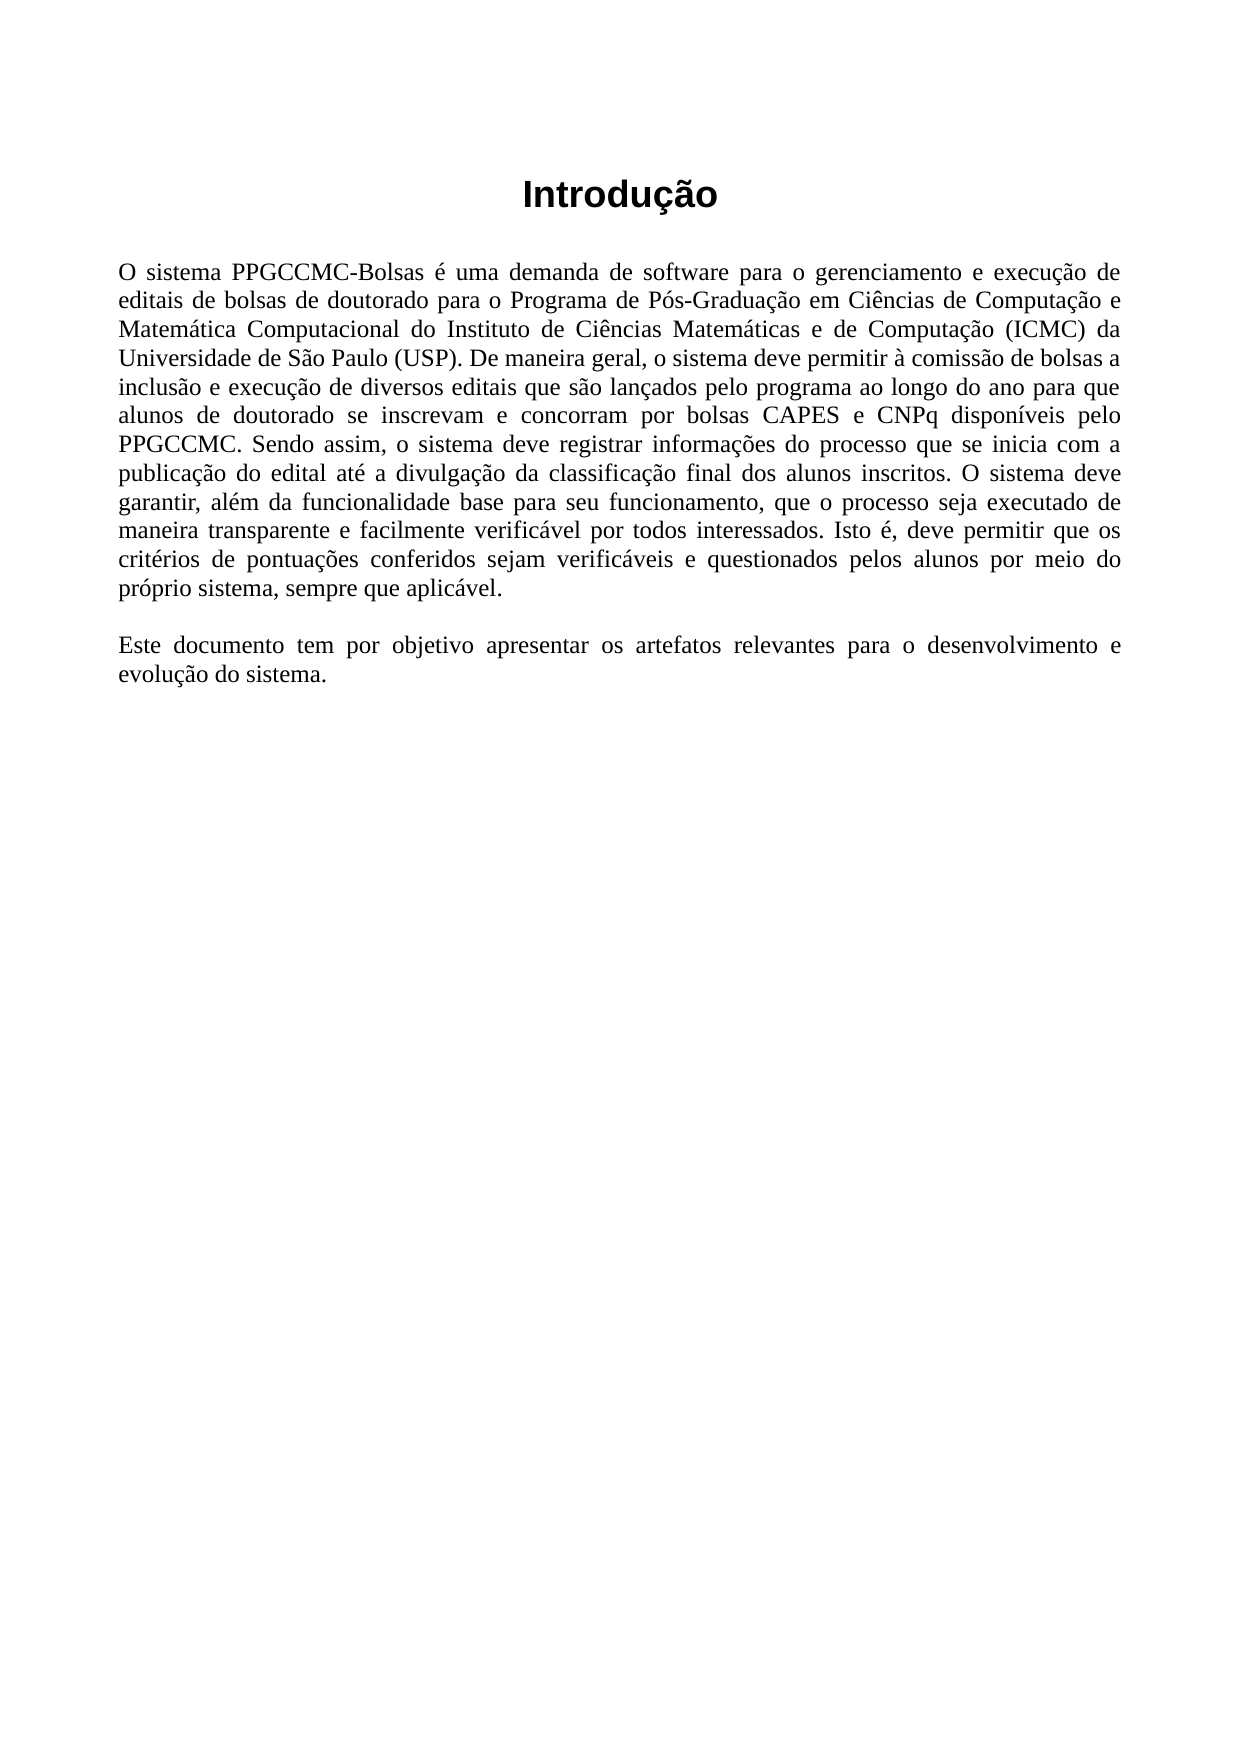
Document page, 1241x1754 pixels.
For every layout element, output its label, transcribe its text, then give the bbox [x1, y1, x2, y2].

text Este documento tem por objetivo apresentar os artefatos relevantes para o desenvolvimento e evolução do sistema. [118, 631, 1122, 688]
text O sistema PPGCCMC-Bolsas é uma demanda de software para o gerenciamento e execução de editais de bolsas de doutorado para o Programa de Pós-Graduação em Ciências de Computação e Matemática Computacional do Instituto de Ciências Matemáticas e de Computação (ICMC) da Universidade de São Paulo (USP). De maneira geral, o sistema deve permitir à comissão de bolsas a inclusão e execução de diversos editais que são lançados pelo programa ao longo do ano para que alunos de doutorado se inscrevam e concorram por bolsas CAPES e CNPq disponíveis pelo PPGCCMC. Sendo assim, o sistema deve registrar informações do processo que se inicia com a publicação do edital até a divulgação da classificação final dos alunos inscritos. O sistema deve garantir, além da funcionalidade base para seu funcionamento, que o processo seja executado de maneira transparente e facilmente verificável por todos interessados. Isto é, deve permitir que os critérios de pontuações conferidos sejam verificáveis e questionados pelos alunos por meio do próprio sistema, sempre que aplicável. [118, 257, 1122, 602]
subtitle Introdução [118, 172, 1122, 216]
